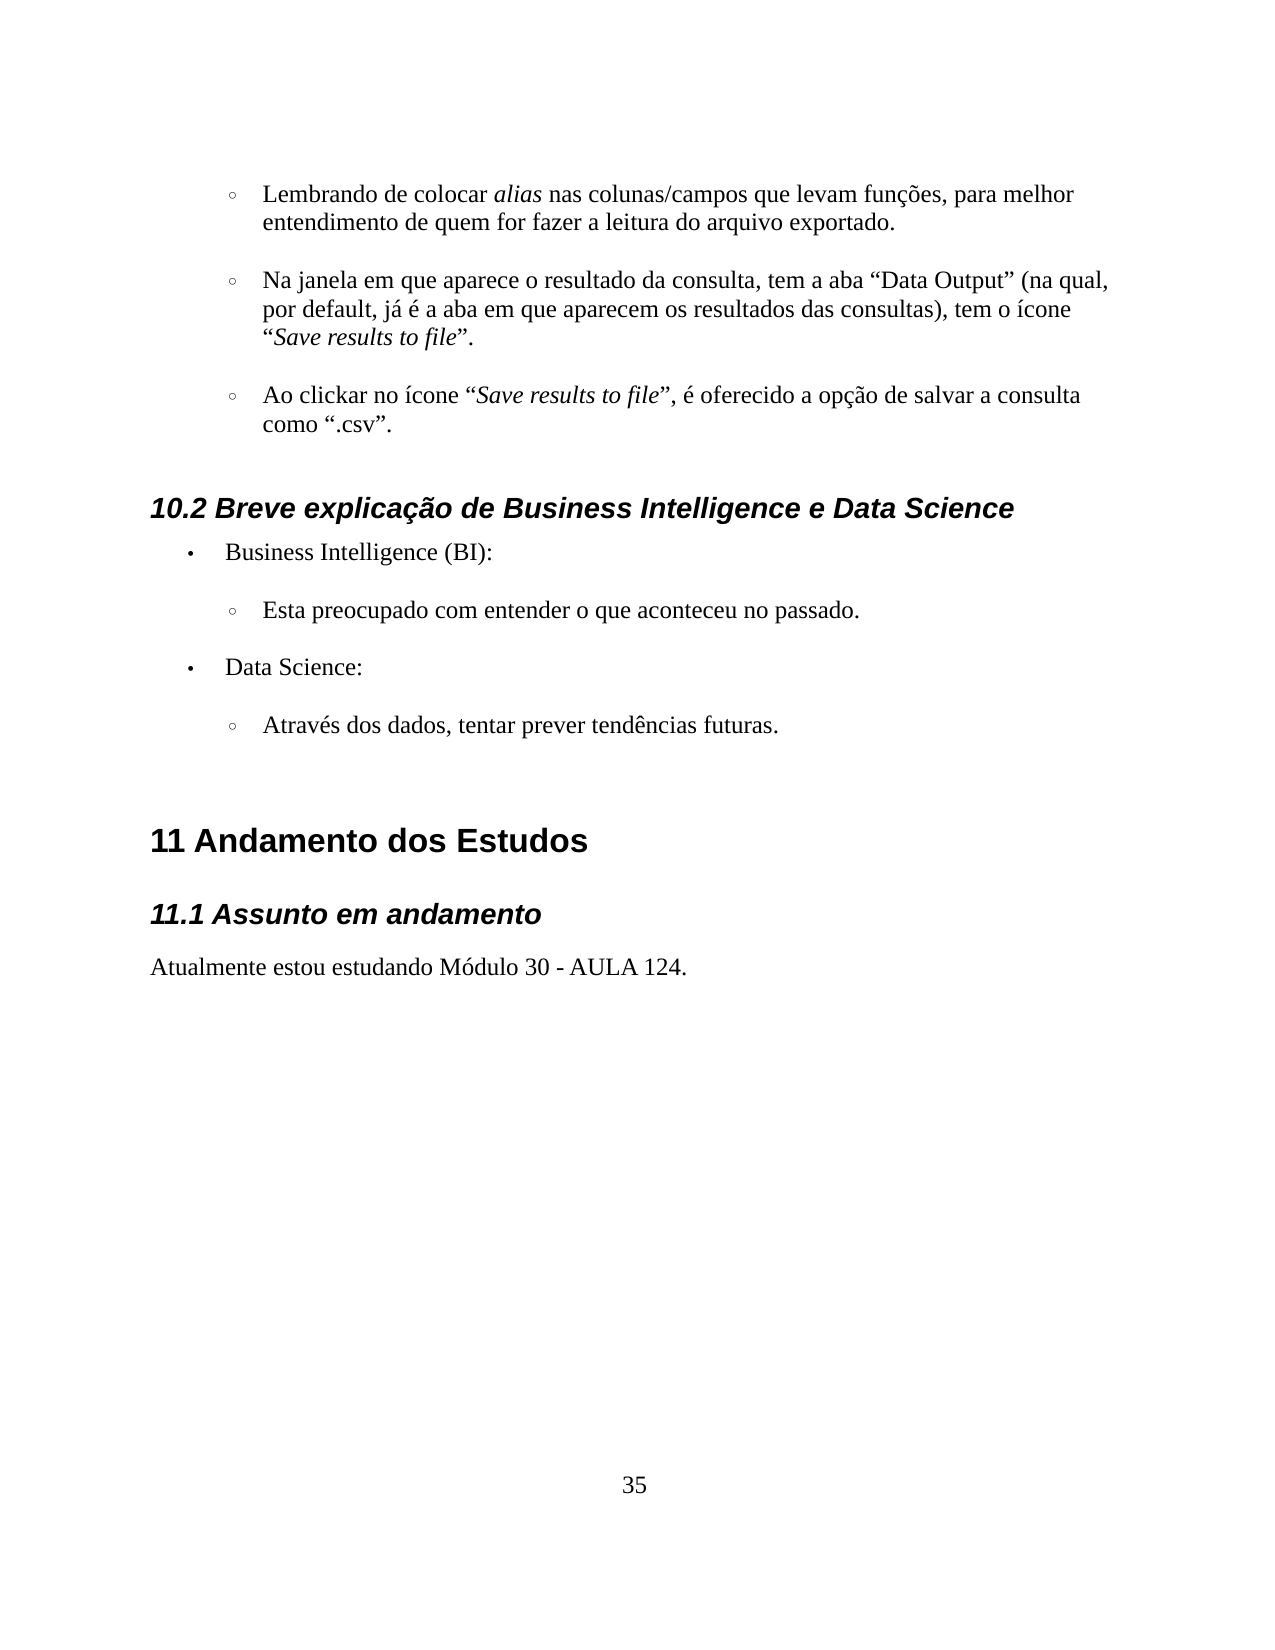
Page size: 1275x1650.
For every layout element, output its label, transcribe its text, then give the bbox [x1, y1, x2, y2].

list Data Science: [187, 652, 1125, 710]
list [225, 150, 1125, 179]
list Lembrando de colocar alias nas colunas/campos que levam funções, para melhor entendimento de quem for fazer a leitura do arquivo exportado. [225, 179, 1125, 265]
list Esta preocupado com entender o que aconteceu no passado. [225, 595, 1125, 652]
subtitle 10.2 Breve explicação de Business Intelligence e Data Science [150, 491, 1125, 525]
list Na janela em que aparece o resultado da consulta, tem a aba “Data Output” (na qual, por default, já é a aba em que aparecem os resultados das consultas), tem o ícone “Save results to file”. [225, 265, 1125, 380]
list Através dos dados, tentar prever tendências futuras. [225, 710, 1125, 767]
text Atualmente estou estudando Módulo 30 - AULA 124. [150, 952, 1125, 1010]
subtitle 11 Andamento dos Estudos [150, 821, 1125, 860]
subtitle 11.1 Assunto em andamento [150, 897, 1125, 931]
list Ao clickar no ícone “Save results to file”, é oferecido a opção de salvar a consulta como “.csv”. [225, 380, 1125, 466]
list Business Intelligence (BI): [187, 537, 1125, 595]
